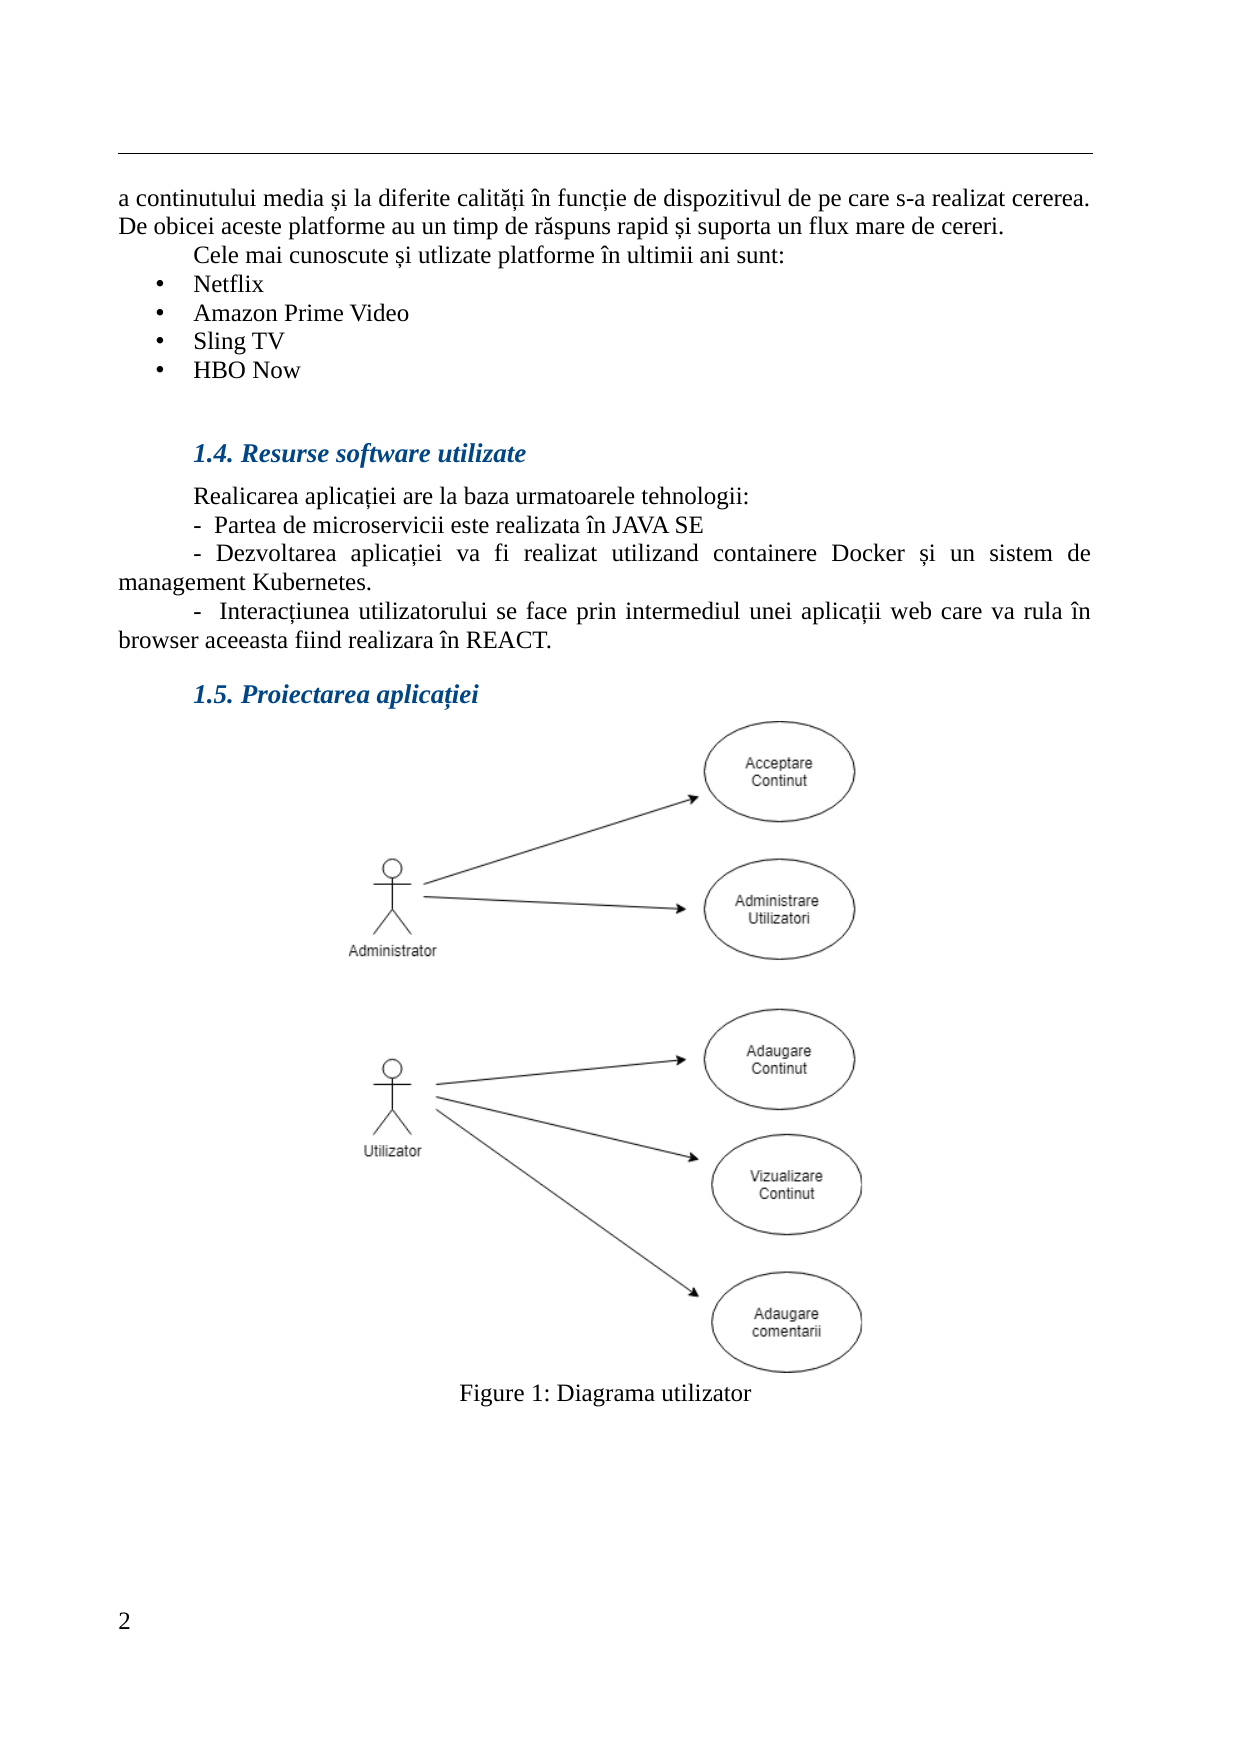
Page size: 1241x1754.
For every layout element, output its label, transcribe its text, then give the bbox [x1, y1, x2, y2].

picture [348, 721, 863, 1373]
list Netflix [156, 269, 1093, 298]
subtitle Resurse software utilizate [193, 437, 1093, 468]
text - Interacțiunea utilizatorului se face prin intermediul unei aplicații web care va rula în browser aceeasta fiind realizara în REACT. [118, 596, 1093, 653]
text - Partea de microservicii este realizata în JAVA SE [118, 510, 1093, 538]
text Realicarea aplicației are la baza urmatoarele tehnologii: [118, 481, 1093, 510]
text Cele mai cunoscute și utlizate platforme în ultimii ani sunt: [118, 240, 1093, 269]
text a continutului media și la diferite calități în funcție de dispozitivul de pe care s-a realizat cererea. De obicei aceste platforme au un timp de răspuns rapid și suporta un flux mare de cereri. [118, 183, 1093, 240]
text Figure 1: Diagrama utilizator [348, 1373, 862, 1407]
list Sling TV [156, 326, 1093, 355]
list HBO Now [156, 355, 1093, 384]
subtitle Proiectarea aplicației [193, 678, 1093, 709]
text - Dezvoltarea aplicației va fi realizat utilizand containere Docker și un sistem de management Kubernetes. [118, 538, 1093, 596]
list Amazon Prime Video [156, 298, 1093, 326]
